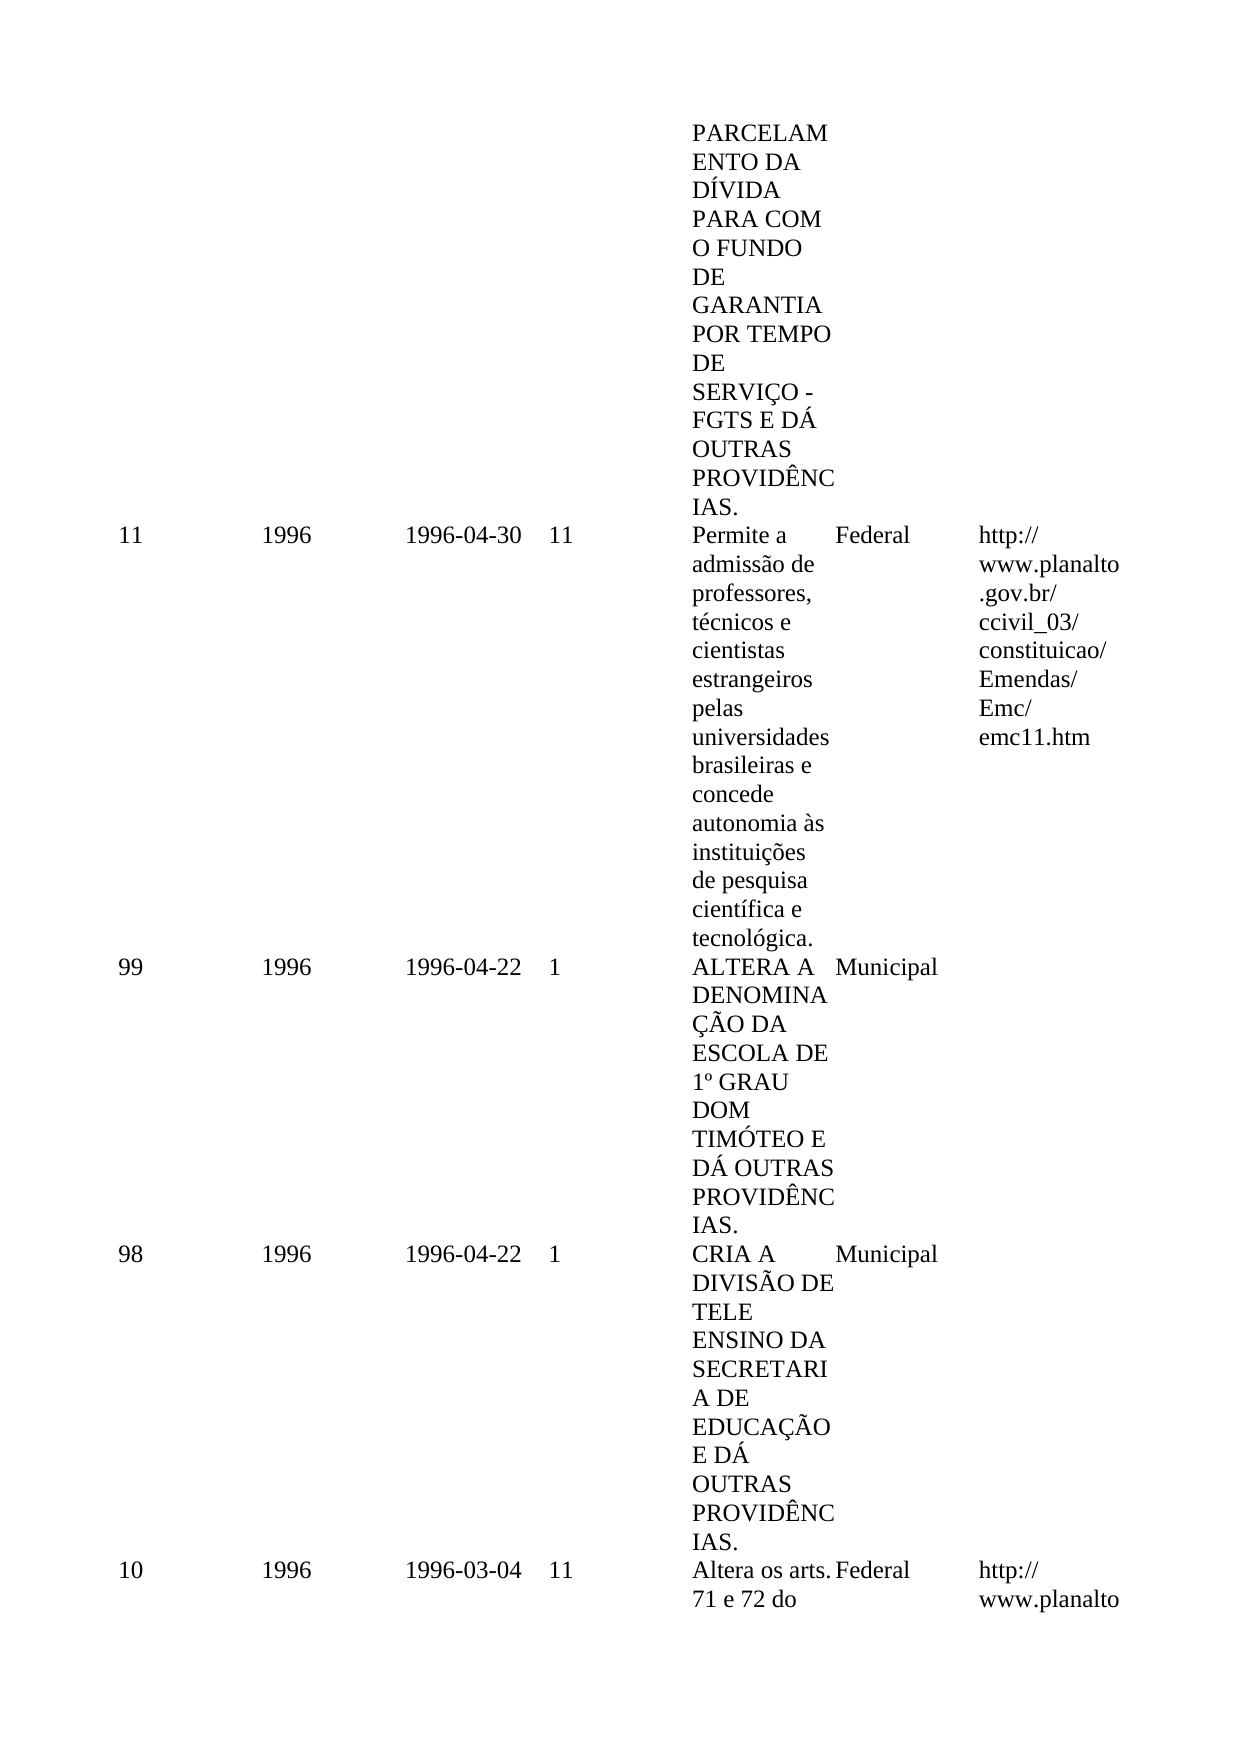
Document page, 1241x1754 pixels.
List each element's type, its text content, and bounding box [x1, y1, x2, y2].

table_cell [118, 118, 261, 521]
table_cell [979, 952, 1122, 1239]
table_cell http://www.planalto.gov.br/ccivil_03/constituicao/Emendas/Emc/emc11.htm [979, 521, 1122, 952]
table_cell 10 [118, 1556, 261, 1613]
table_cell 11 [118, 521, 261, 952]
table_cell [835, 118, 979, 521]
table_cell 99 [118, 952, 261, 1239]
table_cell Federal [835, 521, 979, 952]
table_cell Municipal [835, 952, 979, 1239]
table_cell http://www.planalto [979, 1556, 1122, 1613]
table_cell 1996 [261, 1556, 405, 1613]
table_cell [548, 118, 692, 521]
table_cell Altera os arts. 71 e 72 do [692, 1556, 835, 1613]
table_cell 1996-04-22 [405, 952, 548, 1239]
table_cell 98 [118, 1239, 261, 1556]
table_cell PARCELAMENTO DA DÍVIDA PARA COM O FUNDO DE GARANTIA POR TEMPO DE SERVIÇO - FGTS E DÁ OUTRAS PROVIDÊNCIAS. [692, 118, 835, 521]
table_cell CRIA A DIVISÃO DE TELE ENSINO DA SECRETARIA DE EDUCAÇÃO E DÁ OUTRAS PROVIDÊNCIAS. [692, 1239, 835, 1556]
table_cell Municipal [835, 1239, 979, 1556]
table_cell 1996 [261, 952, 405, 1239]
table_cell [979, 118, 1122, 521]
table_cell Permite a admissão de professores, técnicos e cientistas estrangeiros pelas universidades brasileiras e concede autonomia às instituições de pesquisa científica e tecnológica. [692, 521, 835, 952]
table_cell [261, 118, 405, 521]
table_cell [979, 1239, 1122, 1556]
table_cell 1996 [261, 1239, 405, 1556]
table_cell 1 [548, 952, 692, 1239]
table_cell 11 [548, 1556, 692, 1613]
table_cell 1996 [261, 521, 405, 952]
table_cell 1 [548, 1239, 692, 1556]
table_cell Federal [835, 1556, 979, 1613]
table_cell 1996-04-30 [405, 521, 548, 952]
table_cell 1996-03-04 [405, 1556, 548, 1613]
table_cell ALTERA A DENOMINAÇÃO DA ESCOLA DE 1º GRAU DOM TIMÓTEO E DÁ OUTRAS PROVIDÊNCIAS. [692, 952, 835, 1239]
table_cell [405, 118, 548, 521]
table_cell 11 [548, 521, 692, 952]
table_cell 1996-04-22 [405, 1239, 548, 1556]
